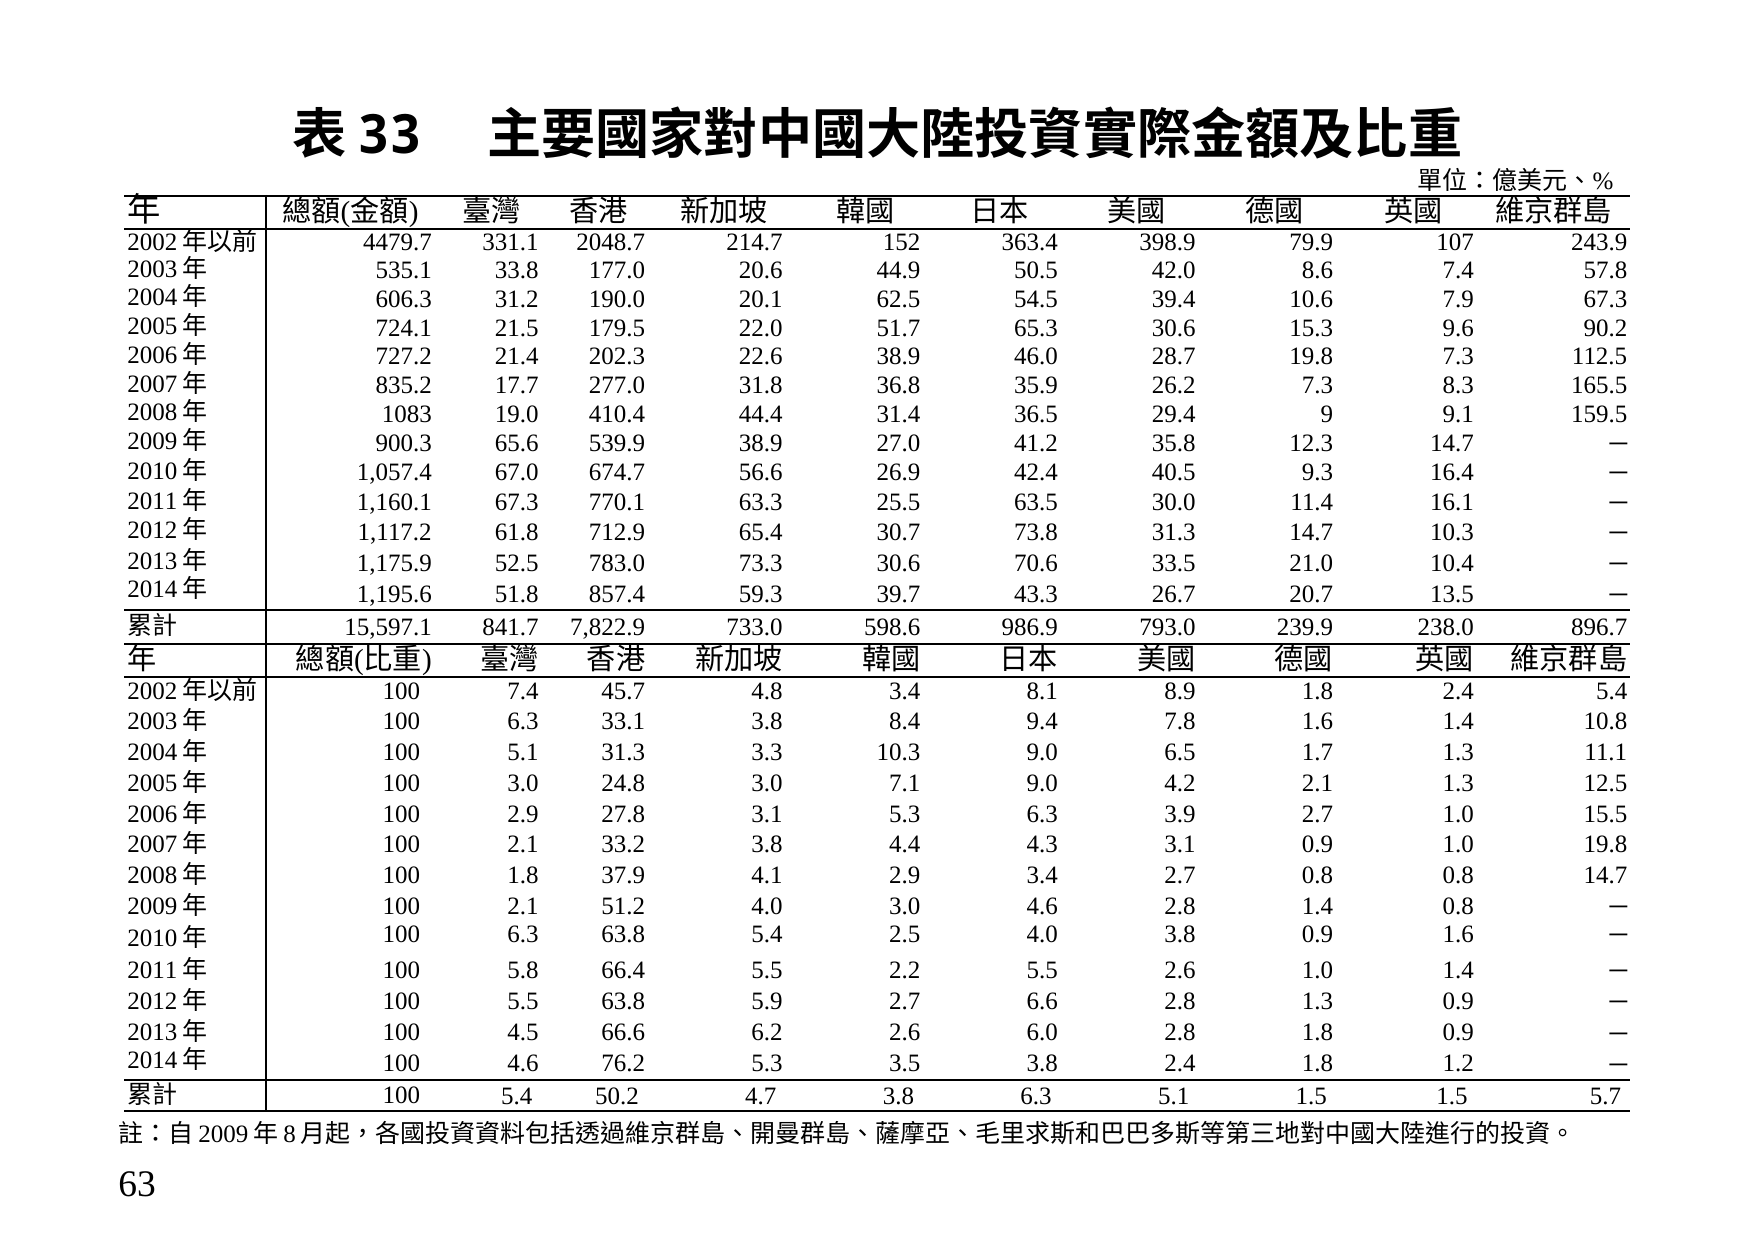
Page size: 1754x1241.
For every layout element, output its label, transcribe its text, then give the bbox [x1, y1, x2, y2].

table_cell 1.3 [1198, 987, 1336, 1017]
table_cell 2009年 [124, 892, 265, 922]
table_cell 5.4 [434, 1081, 541, 1110]
table_cell 57.8 [1477, 255, 1630, 284]
table_cell 1.0 [1336, 799, 1477, 830]
table_header 英國 [1336, 197, 1477, 228]
table_cell 1.3 [1336, 738, 1477, 768]
table_header 總額(金額) [267, 197, 434, 228]
table_cell 15.5 [1477, 799, 1630, 830]
table_cell 11.4 [1198, 487, 1336, 516]
table_cell ─ [1477, 892, 1630, 922]
table_cell 1.7 [1198, 738, 1336, 768]
table_cell 1.5 [1198, 1081, 1336, 1110]
table_header 年 [124, 197, 265, 228]
table_cell 15.3 [1198, 313, 1336, 341]
table_cell 24.8 [541, 768, 648, 799]
table_cell 2.5 [785, 923, 923, 956]
table_cell 5.3 [648, 1048, 785, 1079]
table_cell 39.4 [1061, 284, 1198, 313]
table_cell 51.2 [541, 892, 648, 922]
table_cell 1.6 [1336, 923, 1477, 956]
text 單位：億美元、% [118, 170, 1636, 195]
table_cell 1.4 [1336, 707, 1477, 737]
table_cell 10.8 [1477, 707, 1630, 737]
table_header 臺灣 [434, 197, 541, 228]
table_cell 76.2 [541, 1048, 648, 1079]
table_cell 30.7 [785, 516, 923, 547]
table_cell 4.1 [648, 861, 785, 892]
table_cell 3.8 [1061, 923, 1198, 956]
table_cell 26.9 [785, 456, 923, 487]
table_cell 20.1 [648, 284, 785, 313]
table_cell 63.5 [923, 487, 1061, 516]
table_cell 2004年 [124, 284, 265, 313]
table_cell 33.1 [541, 707, 648, 737]
table_cell 42.0 [1061, 255, 1198, 284]
table_cell 8.9 [1061, 678, 1198, 707]
table_cell 26.7 [1061, 578, 1198, 608]
table_cell 6.5 [1061, 738, 1198, 768]
table_cell 13.5 [1336, 578, 1477, 608]
table_cell 0.8 [1198, 861, 1336, 892]
table_cell 11.1 [1477, 738, 1630, 768]
table_cell 2.2 [785, 956, 923, 987]
table_cell 3.3 [648, 738, 785, 768]
table_header 美國 [1061, 197, 1198, 228]
table_cell 6.3 [434, 923, 541, 956]
table_cell 10.3 [1336, 516, 1477, 547]
table_cell 7.3 [1198, 370, 1336, 399]
table_cell 900.3 [267, 428, 434, 456]
table_cell 35.8 [1061, 428, 1198, 456]
table_cell 6.6 [923, 987, 1061, 1017]
table_cell 243.9 [1477, 230, 1630, 255]
table_cell 1.2 [1336, 1048, 1477, 1079]
table_cell 39.7 [785, 578, 923, 608]
table_cell 3.9 [1061, 799, 1198, 830]
table_cell 新加坡 [648, 645, 785, 676]
table_cell 1.5 [1336, 1081, 1477, 1110]
table_cell 50.5 [923, 255, 1061, 284]
table_cell 177.0 [541, 255, 648, 284]
table_cell 783.0 [541, 547, 648, 578]
table_cell 535.1 [267, 255, 434, 284]
table_cell 159.5 [1477, 399, 1630, 428]
table_cell 4.0 [648, 892, 785, 922]
table_cell 1,057.4 [267, 456, 434, 487]
table_cell 15,597.1 [267, 611, 434, 642]
table_cell 277.0 [541, 370, 648, 399]
table_cell 51.7 [785, 313, 923, 341]
table_header 新加坡 [648, 197, 785, 228]
table_cell 331.1 [434, 230, 541, 255]
table_cell 100 [267, 1018, 434, 1048]
table_cell 2008年 [124, 861, 265, 892]
table_cell 2.7 [1198, 799, 1336, 830]
table_cell 12.3 [1198, 428, 1336, 456]
table_cell 67.3 [1477, 284, 1630, 313]
table_cell 35.9 [923, 370, 1061, 399]
table_cell 30.0 [1061, 487, 1198, 516]
table_cell 2003年 [124, 255, 265, 284]
table_cell 37.9 [541, 861, 648, 892]
table_cell 66.6 [541, 1018, 648, 1048]
table_cell 896.7 [1477, 611, 1630, 642]
table_cell 年 [124, 645, 265, 676]
table_cell 17.7 [434, 370, 541, 399]
table_cell 日本 [923, 645, 1061, 676]
table_cell 214.7 [648, 230, 785, 255]
table_cell 2014年 [124, 1048, 265, 1079]
table_cell 2007年 [124, 370, 265, 399]
table_cell ─ [1477, 1018, 1630, 1048]
table_cell 9.0 [923, 738, 1061, 768]
table_cell 606.3 [267, 284, 434, 313]
table_cell 9 [1198, 399, 1336, 428]
table_cell 7,822.9 [541, 611, 648, 642]
table_cell 9.0 [923, 768, 1061, 799]
table_cell 8.4 [785, 707, 923, 737]
table_cell 1.4 [1336, 956, 1477, 987]
table_cell 1,160.1 [267, 487, 434, 516]
table_cell 29.4 [1061, 399, 1198, 428]
table_cell 0.8 [1336, 861, 1477, 892]
table_cell 986.9 [923, 611, 1061, 642]
table_cell 112.5 [1477, 341, 1630, 370]
table_cell 3.8 [923, 1048, 1061, 1079]
table_cell 2.8 [1061, 892, 1198, 922]
table_cell 70.6 [923, 547, 1061, 578]
table_cell 107 [1336, 230, 1477, 255]
table_cell 0.9 [1336, 987, 1477, 1017]
table_cell 3.1 [1061, 830, 1198, 861]
table_cell 65.4 [648, 516, 785, 547]
table_cell 2.1 [1198, 768, 1336, 799]
table_cell 31.4 [785, 399, 923, 428]
table_cell ─ [1477, 516, 1630, 547]
table_cell 6.3 [923, 799, 1061, 830]
table_cell 410.4 [541, 399, 648, 428]
table_cell 100 [267, 923, 434, 956]
table_cell 2003年 [124, 707, 265, 737]
table_cell 724.1 [267, 313, 434, 341]
table_cell 2.4 [1336, 678, 1477, 707]
table_cell 7.8 [1061, 707, 1198, 737]
table_cell 36.8 [785, 370, 923, 399]
table_cell 73.8 [923, 516, 1061, 547]
table_cell 5.4 [648, 923, 785, 956]
table_cell 2.8 [1061, 1018, 1198, 1048]
table_cell 7.9 [1336, 284, 1477, 313]
table_cell 3.8 [648, 707, 785, 737]
table_cell 2.9 [785, 861, 923, 892]
table_cell 總額(比重) [267, 645, 434, 676]
table_cell 0.8 [1336, 892, 1477, 922]
table_cell 63.8 [541, 923, 648, 956]
table_cell 8.6 [1198, 255, 1336, 284]
table_cell 3.0 [648, 768, 785, 799]
table_cell 25.5 [785, 487, 923, 516]
table_cell 7.4 [434, 678, 541, 707]
table_cell 62.5 [785, 284, 923, 313]
table_cell 2011年 [124, 487, 265, 516]
table_cell 4479.7 [267, 230, 434, 255]
table_cell 10.6 [1198, 284, 1336, 313]
table_cell 51.8 [434, 578, 541, 608]
table_cell 21.5 [434, 313, 541, 341]
table_cell 28.7 [1061, 341, 1198, 370]
table_cell 21.4 [434, 341, 541, 370]
table_cell 3.8 [648, 830, 785, 861]
table_cell 5.5 [648, 956, 785, 987]
text 註：自2009年8月起，各國投資資料包括透過維京群島、開曼群島、薩摩亞、毛里求斯和巴巴多斯等第三地對中國大陸進行的投資。 [118, 1112, 1636, 1149]
table_cell 33.8 [434, 255, 541, 284]
table_cell 6.0 [923, 1018, 1061, 1048]
table_cell 2007年 [124, 830, 265, 861]
table_cell 100 [267, 830, 434, 861]
table_cell 16.4 [1336, 456, 1477, 487]
table_cell 2013年 [124, 1018, 265, 1048]
table_cell 5.5 [434, 987, 541, 1017]
table_cell 10.4 [1336, 547, 1477, 578]
table_cell 31.3 [1061, 516, 1198, 547]
table_cell 100 [267, 799, 434, 830]
table_cell 1.8 [1198, 1018, 1336, 1048]
table_cell 1.8 [434, 861, 541, 892]
table_cell 5.1 [1061, 1081, 1198, 1110]
table_cell 2005年 [124, 768, 265, 799]
table_cell 6.3 [923, 1081, 1061, 1110]
table_cell 5.7 [1477, 1081, 1630, 1110]
table_cell 36.5 [923, 399, 1061, 428]
table_cell 5.8 [434, 956, 541, 987]
table_cell 7.3 [1336, 341, 1477, 370]
table_cell 2.1 [434, 830, 541, 861]
table_cell 73.3 [648, 547, 785, 578]
table_cell 19.8 [1198, 341, 1336, 370]
table_cell 238.0 [1336, 611, 1477, 642]
table_cell 100 [267, 987, 434, 1017]
table_cell 56.6 [648, 456, 785, 487]
table_cell 2012年 [124, 516, 265, 547]
table_cell 2048.7 [541, 230, 648, 255]
table_cell 臺灣 [434, 645, 541, 676]
table_cell 1.6 [1198, 707, 1336, 737]
table_cell 0.9 [1336, 1018, 1477, 1048]
table_cell 1,195.6 [267, 578, 434, 608]
table_cell 44.9 [785, 255, 923, 284]
table_cell 66.4 [541, 956, 648, 987]
table_cell 2012年 [124, 987, 265, 1017]
table_cell 50.2 [541, 1081, 648, 1110]
table_cell 2.7 [785, 987, 923, 1017]
table_cell 2006年 [124, 341, 265, 370]
table_cell 4.8 [648, 678, 785, 707]
table_cell 14.7 [1198, 516, 1336, 547]
table_cell 8.1 [923, 678, 1061, 707]
table_header 日本 [923, 197, 1061, 228]
table_cell 3.4 [785, 678, 923, 707]
table_cell 90.2 [1477, 313, 1630, 341]
table_cell 維京群島 [1477, 645, 1630, 676]
table_cell ─ [1477, 456, 1630, 487]
table_cell 100 [267, 892, 434, 922]
table_cell 5.1 [434, 738, 541, 768]
table_cell 20.6 [648, 255, 785, 284]
table_cell 152 [785, 230, 923, 255]
table_cell 2.1 [434, 892, 541, 922]
table_cell 2013年 [124, 547, 265, 578]
table_cell 2010年 [124, 456, 265, 487]
table_cell 63.3 [648, 487, 785, 516]
table_cell 2.4 [1061, 1048, 1198, 1079]
table_cell 165.5 [1477, 370, 1630, 399]
table_cell 1.8 [1198, 1048, 1336, 1079]
table_cell 727.2 [267, 341, 434, 370]
table_cell 3.8 [785, 1081, 923, 1110]
table_cell 100 [267, 707, 434, 737]
table_cell 63.8 [541, 987, 648, 1017]
table_cell 2.6 [785, 1018, 923, 1048]
table_cell 100 [267, 861, 434, 892]
table_cell 598.6 [785, 611, 923, 642]
table_cell 2.9 [434, 799, 541, 830]
table_cell 6.2 [648, 1018, 785, 1048]
table_cell 1.0 [1336, 830, 1477, 861]
table_cell 59.3 [648, 578, 785, 608]
table_cell 英國 [1336, 645, 1477, 676]
table_cell 0.9 [1198, 923, 1336, 956]
table_cell 31.2 [434, 284, 541, 313]
table_cell 5.9 [648, 987, 785, 1017]
table_cell 2008年 [124, 399, 265, 428]
table_cell 2002年以前 [124, 230, 265, 255]
table_header 香港 [541, 197, 648, 228]
table_cell 4.3 [923, 830, 1061, 861]
table_cell 1.0 [1198, 956, 1336, 987]
table_cell 9.4 [923, 707, 1061, 737]
table_cell 3.0 [785, 892, 923, 922]
table_cell 2.7 [1061, 861, 1198, 892]
table_cell 0.9 [1198, 830, 1336, 861]
table_cell 30.6 [1061, 313, 1198, 341]
table_cell 202.3 [541, 341, 648, 370]
table_cell 9.3 [1198, 456, 1336, 487]
subtitle 表33 主要國家對中國大陸投資實際金額及比重 [118, 91, 1636, 170]
table_cell 3.4 [923, 861, 1061, 892]
table_cell 12.5 [1477, 768, 1630, 799]
table_cell 16.1 [1336, 487, 1477, 516]
table_cell ─ [1477, 578, 1630, 608]
table_cell 835.2 [267, 370, 434, 399]
table_cell 21.0 [1198, 547, 1336, 578]
table_cell 100 [267, 956, 434, 987]
table_cell 1.4 [1198, 892, 1336, 922]
table_cell 4.6 [434, 1048, 541, 1079]
table_cell 45.7 [541, 678, 648, 707]
table_cell 19.0 [434, 399, 541, 428]
table_cell 美國 [1061, 645, 1198, 676]
table_cell 46.0 [923, 341, 1061, 370]
table_cell 65.6 [434, 428, 541, 456]
table_cell 41.2 [923, 428, 1061, 456]
table_cell 100 [267, 678, 434, 707]
table_cell 79.9 [1198, 230, 1336, 255]
table_header 韓國 [785, 197, 923, 228]
table_cell 2011年 [124, 956, 265, 987]
table_cell ─ [1477, 1048, 1630, 1079]
table_cell 841.7 [434, 611, 541, 642]
table_cell 22.0 [648, 313, 785, 341]
table_cell 4.4 [785, 830, 923, 861]
table_header 德國 [1198, 197, 1336, 228]
table_cell 累計 [124, 611, 265, 642]
table_cell ─ [1477, 487, 1630, 516]
table_cell 52.5 [434, 547, 541, 578]
table_cell 33.2 [541, 830, 648, 861]
table_cell 27.0 [785, 428, 923, 456]
table_cell 19.8 [1477, 830, 1630, 861]
table_cell 38.9 [785, 341, 923, 370]
table_cell 30.6 [785, 547, 923, 578]
table_cell 2009年 [124, 428, 265, 456]
table_cell 3.5 [785, 1048, 923, 1079]
table_cell 4.5 [434, 1018, 541, 1048]
table_cell 1,175.9 [267, 547, 434, 578]
table_cell 10.3 [785, 738, 923, 768]
table_cell 44.4 [648, 399, 785, 428]
table_cell 8.3 [1336, 370, 1477, 399]
table_cell 770.1 [541, 487, 648, 516]
table_cell 793.0 [1061, 611, 1198, 642]
table_cell 100 [267, 738, 434, 768]
table_cell 韓國 [785, 645, 923, 676]
table_cell 31.3 [541, 738, 648, 768]
table_cell ─ [1477, 923, 1630, 956]
table_cell 100 [267, 1048, 434, 1079]
table_cell 1,117.2 [267, 516, 434, 547]
table_cell 9.1 [1336, 399, 1477, 428]
table_cell 539.9 [541, 428, 648, 456]
table_cell 2002年以前 [124, 678, 265, 707]
table_cell 5.5 [923, 956, 1061, 987]
table_cell 2014年 [124, 578, 265, 608]
table_cell 712.9 [541, 516, 648, 547]
table_cell 5.4 [1477, 678, 1630, 707]
table_cell 33.5 [1061, 547, 1198, 578]
table_cell 239.9 [1198, 611, 1336, 642]
table_cell 42.4 [923, 456, 1061, 487]
table_cell ─ [1477, 987, 1630, 1017]
table_cell 20.7 [1198, 578, 1336, 608]
table_cell 4.7 [648, 1081, 785, 1110]
table_cell ─ [1477, 547, 1630, 578]
table_cell 31.8 [648, 370, 785, 399]
table_cell 香港 [541, 645, 648, 676]
table_cell 7.1 [785, 768, 923, 799]
table_cell 6.3 [434, 707, 541, 737]
table_cell 67.0 [434, 456, 541, 487]
table_cell 27.8 [541, 799, 648, 830]
table_cell 54.5 [923, 284, 1061, 313]
table_cell 3.1 [648, 799, 785, 830]
table_cell 100 [267, 1081, 434, 1110]
table_cell 363.4 [923, 230, 1061, 255]
table_cell 2005年 [124, 313, 265, 341]
table_cell 38.9 [648, 428, 785, 456]
table_cell 4.2 [1061, 768, 1198, 799]
table_cell 733.0 [648, 611, 785, 642]
table_cell 26.2 [1061, 370, 1198, 399]
table_cell 3.0 [434, 768, 541, 799]
table_cell 22.6 [648, 341, 785, 370]
table_cell 398.9 [1061, 230, 1198, 255]
table_cell 德國 [1198, 645, 1336, 676]
table_cell 2006年 [124, 799, 265, 830]
table_cell 67.3 [434, 487, 541, 516]
table_cell 674.7 [541, 456, 648, 487]
table_cell 9.6 [1336, 313, 1477, 341]
table_cell 2010年 [124, 923, 265, 956]
table_header 維京群島 [1477, 197, 1630, 228]
table_cell 1083 [267, 399, 434, 428]
table_cell ─ [1477, 428, 1630, 456]
table_cell 190.0 [541, 284, 648, 313]
table_cell 2004年 [124, 738, 265, 768]
table_cell 65.3 [923, 313, 1061, 341]
table_cell 100 [267, 768, 434, 799]
table_cell 4.0 [923, 923, 1061, 956]
table_cell 857.4 [541, 578, 648, 608]
table_cell 14.7 [1336, 428, 1477, 456]
table_cell 1.8 [1198, 678, 1336, 707]
table_cell 7.4 [1336, 255, 1477, 284]
table_cell 累計 [124, 1081, 265, 1110]
table_cell 5.3 [785, 799, 923, 830]
table_cell 4.6 [923, 892, 1061, 922]
table_cell ─ [1477, 956, 1630, 987]
table_cell 14.7 [1477, 861, 1630, 892]
table_cell 2.8 [1061, 987, 1198, 1017]
table_cell 1.3 [1336, 768, 1477, 799]
table_cell 40.5 [1061, 456, 1198, 487]
table_cell 61.8 [434, 516, 541, 547]
table_cell 2.6 [1061, 956, 1198, 987]
table_cell 179.5 [541, 313, 648, 341]
table_cell 43.3 [923, 578, 1061, 608]
